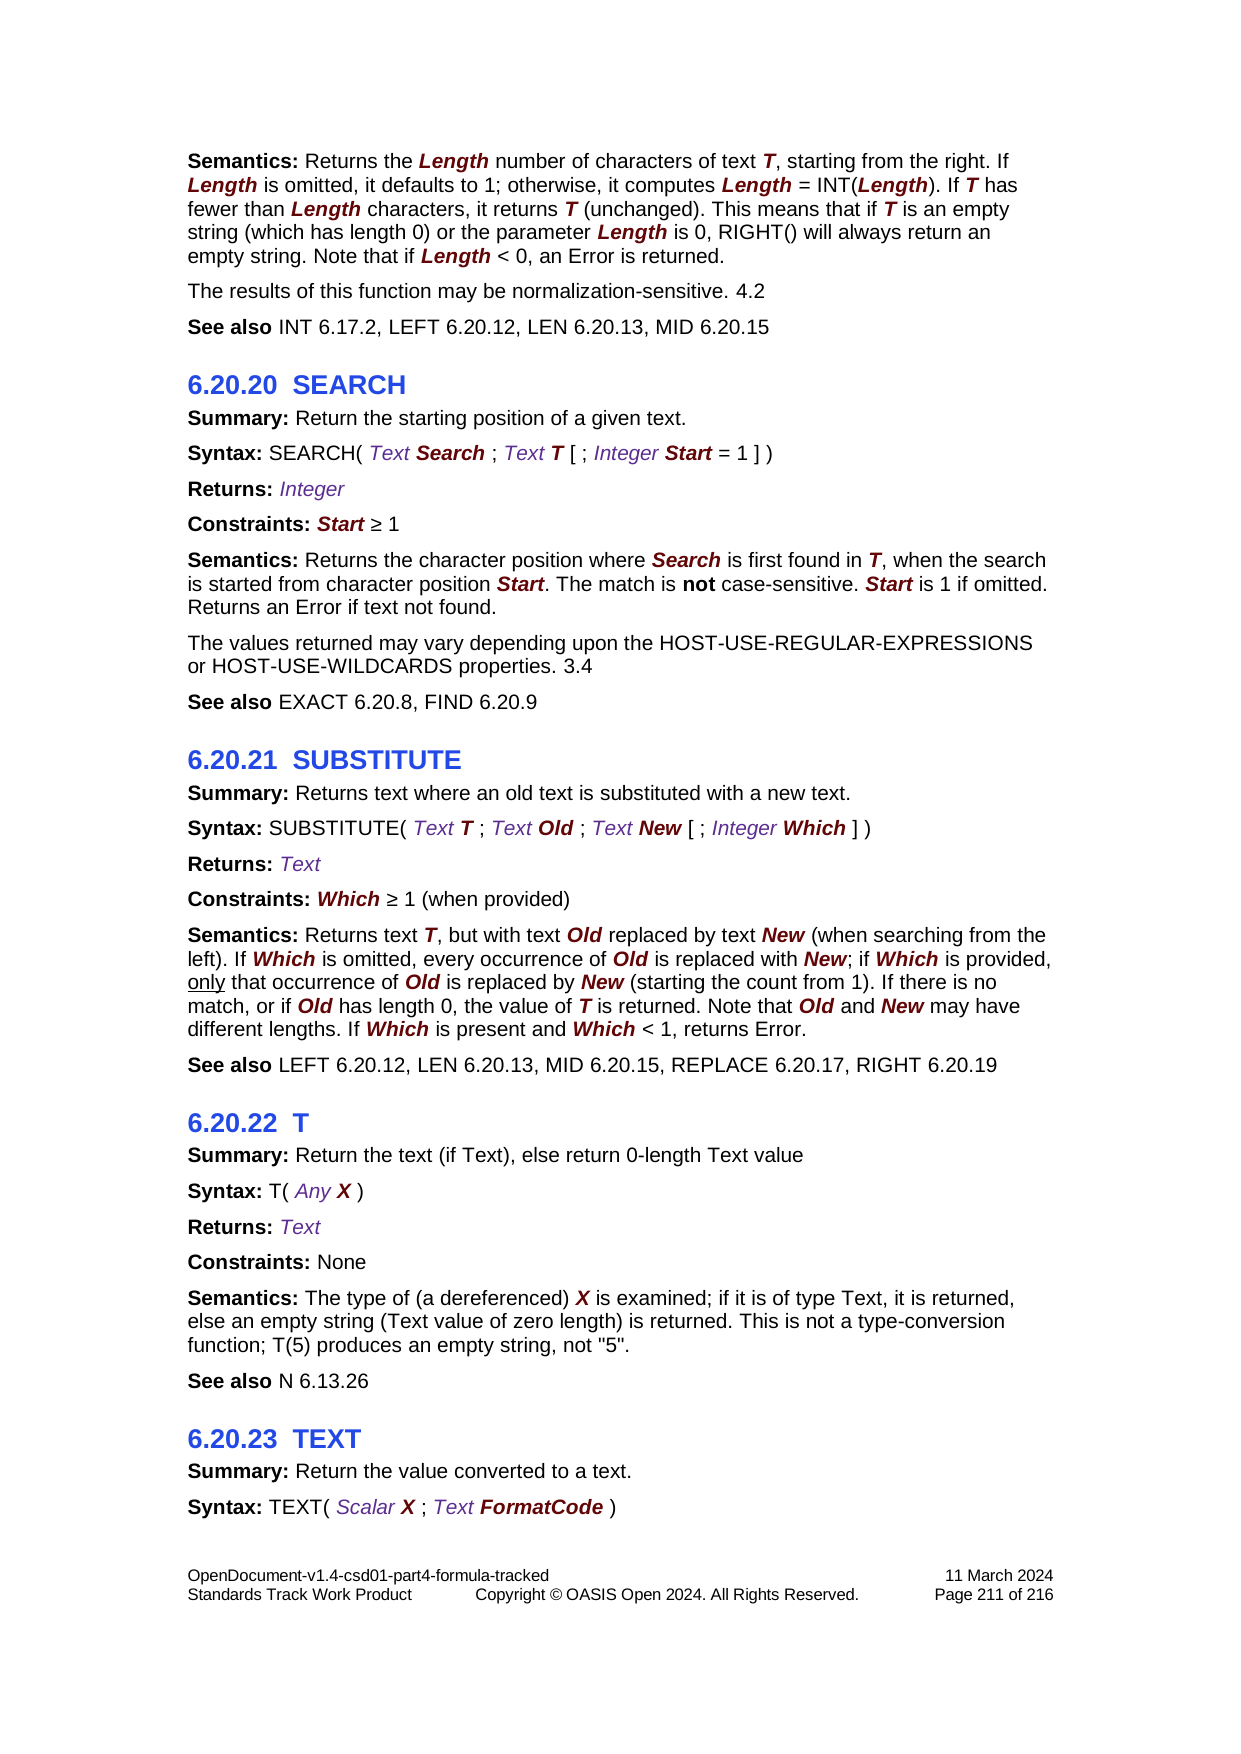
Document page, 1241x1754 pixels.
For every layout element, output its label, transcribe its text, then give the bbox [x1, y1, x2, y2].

text See also INT 6.17.2, LEFT 6.20.12, LEN 6.20.13, MID 6.20.15 [187, 315, 1053, 339]
text The values returned may vary depending upon the HOST-USE-REGULAR-EXPRESSIONS or HOST-USE-WILDCARDS properties. 3.4 [187, 631, 1053, 678]
text Semantics: Returns the Length number of characters of text T, starting from the right. If Length is omitted, it defaults to 1; otherwise, it computes Length = INT(Length). If T has fewer than Length characters, it returns T (unchanged). This means that if T is an empty string (which has length 0) or the parameter Length is 0, RIGHT() will always return an empty string. Note that if Length < 0, an Error is returned. [187, 150, 1053, 268]
text Semantics: Returns the character position where Search is first found in T, when the search is started from character position Start. The match is not case-sensitive. Start is 1 if omitted. Returns an Error if text not found. [187, 548, 1053, 619]
text Semantics: The type of (a dereferenced) X is examined; if it is of type Text, it is returned, else an empty string (Text value of zero length) is returned. This is not a type-conversion function; T(5) produces an empty string, not "5". [187, 1286, 1053, 1357]
text See also N 6.13.26 [187, 1369, 1053, 1393]
text Constraints: Start ≥ 1 [187, 513, 1053, 536]
text Semantics: Returns text T, but with text Old replaced by text New (when searching from the left). If Which is omitted, every occurrence of Old is replaced with New; if Which is provided, only that occurrence of Old is replaced by New (starting the count from 1). If there is no match, or if Old has length 0, the value of T is returned. Note that Old and New may have different lengths. If Which is present and Which < 1, returns Error. [187, 923, 1053, 1041]
text See also LEFT 6.20.12, LEN 6.20.13, MID 6.20.15, REPLACE 6.20.17, RIGHT 6.20.19 [187, 1053, 1053, 1077]
subtitle T [187, 1108, 1053, 1138]
text Summary: Return the starting position of a given text. [187, 406, 1053, 429]
subtitle SUBSTITUTE [187, 745, 1053, 775]
text Summary: Returns text where an old text is substituted with a new text. [187, 781, 1053, 804]
text Returns: Text [187, 1215, 1053, 1239]
text Constraints: None [187, 1251, 1053, 1274]
text Syntax: SEARCH( Text Search ; Text T [ ; Integer Start = 1 ] ) [187, 442, 1053, 465]
text Syntax: SUBSTITUTE( Text T ; Text Old ; Text New [ ; Integer Which ] ) [187, 817, 1053, 840]
text Summary: Return the value converted to a text. [187, 1460, 1053, 1483]
text Syntax: TEXT( Scalar X ; Text FormatCode ) [187, 1495, 1053, 1519]
text Constraints: Which ≥ 1 (when provided) [187, 888, 1053, 911]
subtitle TEXT [187, 1424, 1053, 1454]
text Summary: Return the text (if Text), else return 0-length Text value [187, 1144, 1053, 1167]
text See also EXACT 6.20.8, FIND 6.20.9 [187, 690, 1053, 714]
text Returns: Text [187, 852, 1053, 876]
text The results of this function may be normalization-sensitive. 4.2 [187, 280, 1053, 303]
text Returns: Integer [187, 477, 1053, 501]
subtitle SEARCH [187, 370, 1053, 400]
text Syntax: T( Any X ) [187, 1179, 1053, 1203]
